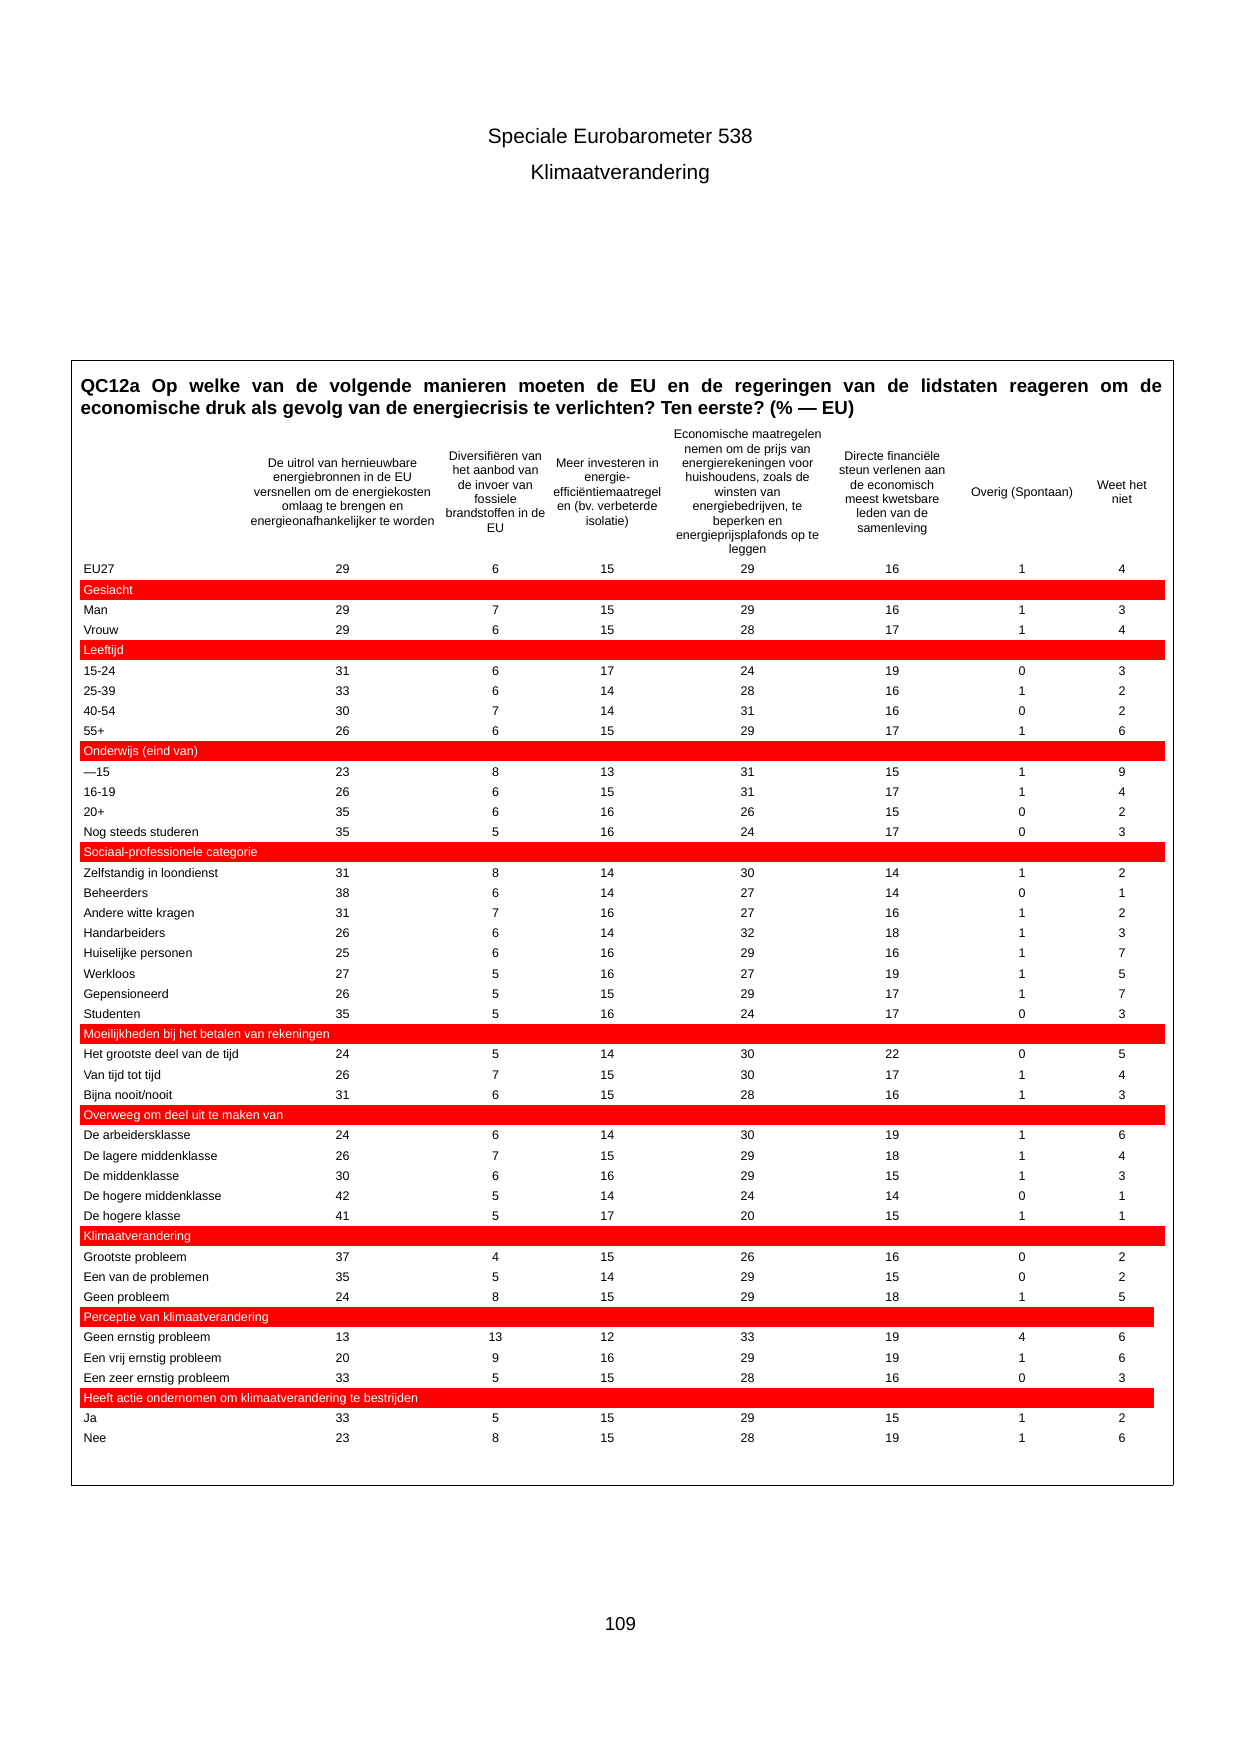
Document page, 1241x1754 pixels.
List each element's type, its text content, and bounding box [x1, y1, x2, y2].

table_cell 1 [954, 1166, 1090, 1186]
table_cell 1 [954, 1206, 1090, 1226]
table_cell [1154, 721, 1165, 741]
table_cell 27 [664, 883, 830, 903]
table_cell Een zeer ernstig probleem [80, 1368, 244, 1388]
table_cell 17 [550, 660, 664, 681]
table_cell 6 [441, 923, 550, 943]
table_cell 15 [550, 1368, 664, 1388]
table_cell 1 [954, 1348, 1090, 1368]
table_cell 8 [441, 761, 550, 782]
table_cell EU27 [80, 559, 244, 579]
table_cell Geen probleem [80, 1287, 244, 1307]
table_cell 16 [550, 1166, 664, 1186]
table_cell 15 [830, 1408, 954, 1428]
table_cell —15 [80, 761, 244, 782]
table_cell 6 [441, 681, 550, 701]
table_cell 1 [1090, 1186, 1154, 1206]
table_cell 35 [244, 822, 441, 842]
table_cell 24 [244, 1287, 441, 1307]
table_cell 0 [954, 822, 1090, 842]
table_cell Handarbeiders [80, 923, 244, 943]
table_cell Vrouw [80, 620, 244, 640]
table_cell 4 [954, 1327, 1090, 1347]
table_cell 5 [441, 1044, 550, 1064]
table_cell 1 [954, 964, 1090, 984]
table_cell 15 [550, 620, 664, 640]
table_cell 4 [1090, 1065, 1154, 1085]
table_header [80, 424, 244, 559]
table_cell 26 [244, 1065, 441, 1085]
table_cell 2 [1090, 1246, 1154, 1267]
table_cell 16 [550, 822, 664, 842]
table_cell Overweeg om deel uit te maken van [80, 1105, 1165, 1125]
table_cell 2 [1090, 701, 1154, 721]
table_cell 19 [830, 964, 954, 984]
table_cell 1 [954, 863, 1090, 883]
table_cell 29 [664, 721, 830, 741]
table_cell 5 [441, 1267, 550, 1287]
table_cell 15 [550, 1145, 664, 1166]
table_cell [1154, 1125, 1165, 1145]
table_cell Huiselijke personen [80, 943, 244, 963]
table_cell 30 [244, 701, 441, 721]
table_cell Grootste probleem [80, 1246, 244, 1267]
table_cell De middenklasse [80, 1166, 244, 1186]
table_cell 7 [441, 903, 550, 923]
table_cell 3 [1090, 1085, 1154, 1105]
table_cell 5 [441, 1186, 550, 1206]
table_cell [1154, 1428, 1165, 1448]
table_cell 30 [664, 1125, 830, 1145]
table_cell De hogere klasse [80, 1206, 244, 1226]
table_cell 2 [1090, 903, 1154, 923]
table_cell Onderwijs (eind van) [80, 741, 1165, 761]
table_cell 6 [1090, 1125, 1154, 1145]
table_cell 35 [244, 1004, 441, 1024]
table_cell 25 [244, 943, 441, 963]
table_cell 32 [664, 923, 830, 943]
table_cell 15-24 [80, 660, 244, 681]
table_cell 24 [244, 1125, 441, 1145]
table_cell 1 [954, 559, 1090, 579]
table_cell 6 [441, 559, 550, 579]
table_cell 0 [954, 1368, 1090, 1388]
table_header Economische maatregelen nemen om de prijs van energierekeningen voor huishoudens, zoals de winsten van energiebedrijven, te beperken en energieprijsplafonds op te leggen [664, 424, 830, 559]
table_cell 14 [550, 1125, 664, 1145]
table_cell 6 [441, 1125, 550, 1145]
table_cell 15 [550, 721, 664, 741]
table_cell 31 [664, 761, 830, 782]
table_cell [1154, 863, 1165, 883]
table_cell 0 [954, 701, 1090, 721]
table_cell 31 [244, 863, 441, 883]
table_cell 16 [830, 600, 954, 620]
table_cell 24 [244, 1044, 441, 1064]
table_cell 6 [441, 802, 550, 822]
table_cell 5 [441, 1368, 550, 1388]
table_cell [1154, 1287, 1165, 1307]
table_cell 0 [954, 1186, 1090, 1206]
table_cell 5 [441, 1408, 550, 1428]
table_cell Nee [80, 1428, 244, 1448]
table_cell [1154, 1145, 1165, 1166]
table_cell 6 [441, 1166, 550, 1186]
table_cell [1154, 903, 1165, 923]
table_cell 29 [244, 559, 441, 579]
table_cell 17 [830, 984, 954, 1004]
table_header [1154, 424, 1165, 559]
table_cell 1 [954, 1428, 1090, 1448]
table_cell 6 [441, 1085, 550, 1105]
table_cell 29 [664, 1348, 830, 1368]
table_cell 3 [1090, 822, 1154, 842]
table_cell 17 [830, 782, 954, 802]
table_cell 6 [441, 943, 550, 963]
table_cell 23 [244, 1428, 441, 1448]
table_cell 15 [550, 1246, 664, 1267]
table_cell Perceptie van klimaatverandering [80, 1307, 1154, 1327]
table_cell [1154, 620, 1165, 640]
table_cell 24 [664, 822, 830, 842]
table_cell Een van de problemen [80, 1267, 244, 1287]
table_cell [1154, 1186, 1165, 1206]
table_cell 16 [830, 1246, 954, 1267]
table_cell [1154, 943, 1165, 963]
table_cell 29 [664, 943, 830, 963]
table_cell 26 [664, 802, 830, 822]
table_cell Beheerders [80, 883, 244, 903]
table_cell 26 [244, 984, 441, 1004]
table_cell [1154, 1004, 1165, 1024]
table_cell 29 [664, 1408, 830, 1428]
table_cell 29 [244, 600, 441, 620]
table_cell 15 [550, 782, 664, 802]
table_cell 12 [550, 1327, 664, 1347]
table_cell 1 [954, 1065, 1090, 1085]
table_cell 15 [830, 1206, 954, 1226]
table_cell 2 [1090, 863, 1154, 883]
table_cell 6 [1090, 1348, 1154, 1368]
table_cell 0 [954, 1004, 1090, 1024]
table_cell Van tijd tot tijd [80, 1065, 244, 1085]
table_cell 0 [954, 802, 1090, 822]
table_cell 35 [244, 1267, 441, 1287]
table_cell [1154, 1307, 1165, 1327]
table_cell 14 [550, 1186, 664, 1206]
table_cell 1 [954, 1287, 1090, 1307]
table_cell 1 [954, 923, 1090, 943]
table_cell 35 [244, 802, 441, 822]
table_cell 15 [550, 984, 664, 1004]
table_cell [1154, 761, 1165, 782]
table_cell 14 [550, 883, 664, 903]
table_cell [1154, 559, 1165, 579]
table_cell 19 [830, 1327, 954, 1347]
table_cell Andere witte kragen [80, 903, 244, 923]
table_cell 0 [954, 1267, 1090, 1287]
table_cell 1 [954, 943, 1090, 963]
table_cell [1154, 1327, 1165, 1347]
table_cell 24 [664, 660, 830, 681]
table_cell 16 [830, 1085, 954, 1105]
table_cell 5 [441, 822, 550, 842]
table_cell 0 [954, 1246, 1090, 1267]
table_cell 1 [954, 721, 1090, 741]
table_cell 26 [244, 923, 441, 943]
table_cell 31 [244, 1085, 441, 1105]
table_cell 6 [441, 883, 550, 903]
table_cell 6 [441, 782, 550, 802]
table_cell 15 [550, 1065, 664, 1085]
table_header Directe financiële steun verlenen aan de economisch meest kwetsbare leden van de samenleving [830, 424, 954, 559]
table_cell 1 [954, 620, 1090, 640]
table_cell 17 [830, 822, 954, 842]
table_cell 5 [1090, 1287, 1154, 1307]
table_cell 28 [664, 681, 830, 701]
table_cell 7 [1090, 943, 1154, 963]
table_cell [1154, 923, 1165, 943]
table_cell 15 [830, 1166, 954, 1186]
table_cell 14 [550, 701, 664, 721]
table_cell 29 [664, 1145, 830, 1166]
table_cell 26 [664, 1246, 830, 1267]
table_cell 18 [830, 1287, 954, 1307]
table_cell 3 [1090, 600, 1154, 620]
table_cell 2 [1090, 681, 1154, 701]
table_cell 17 [830, 721, 954, 741]
table_cell 26 [244, 721, 441, 741]
table_cell 22 [830, 1044, 954, 1064]
table_cell 3 [1090, 923, 1154, 943]
table_cell Klimaatverandering [80, 1226, 1165, 1246]
table_cell 16 [830, 1368, 954, 1388]
table_cell 29 [664, 1166, 830, 1186]
table_cell 17 [830, 620, 954, 640]
table_cell 16 [830, 903, 954, 923]
table_cell 7 [441, 701, 550, 721]
table_cell 1 [954, 761, 1090, 782]
table_cell 16 [830, 943, 954, 963]
table_cell [1154, 1388, 1165, 1408]
table_cell Ja [80, 1408, 244, 1428]
table_cell 14 [550, 1267, 664, 1287]
table_cell 6 [1090, 1428, 1154, 1448]
table_cell [1154, 782, 1165, 802]
table_cell Bijna nooit/nooit [80, 1085, 244, 1105]
table_cell 30 [664, 1065, 830, 1085]
table_cell 16-19 [80, 782, 244, 802]
table_cell [1154, 1085, 1165, 1105]
table_cell 2 [1090, 802, 1154, 822]
table_cell Geslacht [80, 580, 1165, 600]
table_cell 37 [244, 1246, 441, 1267]
table_cell 3 [1090, 1368, 1154, 1388]
table_cell 2 [1090, 1408, 1154, 1428]
table_cell 6 [441, 660, 550, 681]
table_cell [1154, 660, 1165, 681]
table_cell 14 [830, 1186, 954, 1206]
table_cell [1154, 701, 1165, 721]
table_cell [1154, 964, 1165, 984]
table_header Overig (Spontaan) [954, 424, 1090, 559]
table_cell De lagere middenklasse [80, 1145, 244, 1166]
table_cell 19 [830, 660, 954, 681]
table_cell 3 [1090, 660, 1154, 681]
table_cell 13 [441, 1327, 550, 1347]
table_cell 16 [830, 559, 954, 579]
table_cell 16 [550, 802, 664, 822]
table_cell 8 [441, 1287, 550, 1307]
table_cell 16 [550, 964, 664, 984]
table_cell Nog steeds studeren [80, 822, 244, 842]
table_cell 14 [550, 863, 664, 883]
table_cell 1 [1090, 883, 1154, 903]
table_cell 0 [954, 1044, 1090, 1064]
table_cell 33 [244, 681, 441, 701]
table_header Weet het niet [1090, 424, 1154, 559]
table_header De uitrol van hernieuwbare energiebronnen in de EU versnellen om de energiekosten omlaag te brengen en energieonafhankelijker te worden [244, 424, 441, 559]
table_cell 29 [664, 984, 830, 1004]
table_cell 15 [550, 1085, 664, 1105]
table_cell De hogere middenklasse [80, 1186, 244, 1206]
table_cell 15 [550, 1428, 664, 1448]
table_cell 3 [1090, 1166, 1154, 1186]
table_cell 4 [1090, 782, 1154, 802]
table_header Diversifiëren van het aanbod van de invoer van fossiele brandstoffen in de EU [441, 424, 550, 559]
table_cell 1 [954, 1145, 1090, 1166]
table_cell 14 [550, 1044, 664, 1064]
table_cell 8 [441, 863, 550, 883]
table_cell [1154, 984, 1165, 1004]
table_cell 4 [441, 1246, 550, 1267]
table_cell 1 [954, 681, 1090, 701]
table_cell 15 [550, 1408, 664, 1428]
table_cell 31 [664, 701, 830, 721]
table_cell [1154, 1065, 1165, 1085]
table_cell 5 [1090, 1044, 1154, 1064]
table_cell 30 [244, 1166, 441, 1186]
table_cell 40-54 [80, 701, 244, 721]
table_cell 9 [1090, 761, 1154, 782]
table_cell Man [80, 600, 244, 620]
table_cell 20 [244, 1348, 441, 1368]
table_cell 14 [550, 923, 664, 943]
table_cell 5 [441, 1004, 550, 1024]
table_cell [1154, 1206, 1165, 1226]
table_cell Werkloos [80, 964, 244, 984]
table_cell 25-39 [80, 681, 244, 701]
table_cell 16 [550, 1004, 664, 1024]
table_cell Het grootste deel van de tijd [80, 1044, 244, 1064]
table_cell 6 [441, 721, 550, 741]
table_cell 1 [954, 903, 1090, 923]
table_cell 5 [1090, 964, 1154, 984]
table_cell De arbeidersklasse [80, 1125, 244, 1145]
table_cell 15 [550, 559, 664, 579]
table_cell [1154, 1267, 1165, 1287]
table_cell 18 [830, 923, 954, 943]
table_cell 33 [244, 1368, 441, 1388]
table_cell 20 [664, 1206, 830, 1226]
table_cell 17 [830, 1065, 954, 1085]
table_cell 28 [664, 1428, 830, 1448]
table_cell 0 [954, 660, 1090, 681]
table_cell 19 [830, 1348, 954, 1368]
text QC12a Op welke van de volgende manieren moeten de EU en de regeringen van de lidstaten reageren om de economische druk als gevolg van de energiecrisis te verlichten? Ten eerste? (% — EU) [80, 375, 1164, 418]
table_cell [1154, 822, 1165, 842]
table_cell 29 [664, 559, 830, 579]
table_cell 1 [954, 782, 1090, 802]
table_cell [1154, 1348, 1165, 1368]
table_cell 5 [441, 964, 550, 984]
table_cell 33 [244, 1408, 441, 1428]
table_cell 16 [550, 943, 664, 963]
table_header Meer investeren in energie-efficiëntiemaatregelen (bv. verbeterde isolatie) [550, 424, 664, 559]
table_cell 27 [664, 903, 830, 923]
table_cell 14 [550, 681, 664, 701]
table_cell 4 [1090, 1145, 1154, 1166]
table_cell [1154, 1368, 1165, 1388]
table_cell [1154, 883, 1165, 903]
table_cell Een vrij ernstig probleem [80, 1348, 244, 1368]
table_cell 6 [1090, 1327, 1154, 1347]
table_cell [1154, 1166, 1165, 1186]
table_cell 1 [1090, 1206, 1154, 1226]
table_cell 1 [954, 600, 1090, 620]
table_cell Studenten [80, 1004, 244, 1024]
table_cell 38 [244, 883, 441, 903]
table_cell [1154, 600, 1165, 620]
table_cell Heeft actie ondernomen om klimaatverandering te bestrijden [80, 1388, 1154, 1408]
table_cell 26 [244, 1145, 441, 1166]
table_cell 28 [664, 620, 830, 640]
table_cell 18 [830, 1145, 954, 1166]
table_cell 55+ [80, 721, 244, 741]
table_cell 6 [441, 620, 550, 640]
table_cell 31 [244, 660, 441, 681]
table_cell 15 [830, 1267, 954, 1287]
table_cell 6 [1090, 721, 1154, 741]
table_cell 23 [244, 761, 441, 782]
table_cell 30 [664, 863, 830, 883]
table_cell 15 [830, 802, 954, 822]
table_cell 20+ [80, 802, 244, 822]
table_cell 1 [954, 1085, 1090, 1105]
table_cell 27 [244, 964, 441, 984]
table_cell 1 [954, 984, 1090, 1004]
table_cell 29 [664, 600, 830, 620]
table_cell Zelfstandig in loondienst [80, 863, 244, 883]
table_cell 2 [1090, 1267, 1154, 1287]
table_cell 7 [441, 1065, 550, 1085]
table_cell 28 [664, 1085, 830, 1105]
table_cell 17 [830, 1004, 954, 1024]
table_cell 16 [830, 681, 954, 701]
table_cell 17 [550, 1206, 664, 1226]
table_cell [1154, 1246, 1165, 1267]
table_cell 4 [1090, 559, 1154, 579]
table_cell 29 [664, 1267, 830, 1287]
table_cell 41 [244, 1206, 441, 1226]
table_cell 7 [441, 1145, 550, 1166]
table_cell 8 [441, 1428, 550, 1448]
table_cell 9 [441, 1348, 550, 1368]
table_cell 1 [954, 1408, 1090, 1428]
table_cell 33 [664, 1327, 830, 1347]
table_cell Geen ernstig probleem [80, 1327, 244, 1347]
table_cell 16 [550, 1348, 664, 1368]
table_cell Gepensioneerd [80, 984, 244, 1004]
table_cell 13 [244, 1327, 441, 1347]
table_cell 42 [244, 1186, 441, 1206]
table_cell Sociaal-professionele categorie [80, 842, 1165, 862]
table_cell 31 [244, 903, 441, 923]
table_cell 31 [664, 782, 830, 802]
table_cell 13 [550, 761, 664, 782]
table_cell 29 [664, 1287, 830, 1307]
table_cell 7 [1090, 984, 1154, 1004]
table_cell 15 [550, 1287, 664, 1307]
table_cell [1154, 802, 1165, 822]
table_cell 15 [550, 600, 664, 620]
table_cell 14 [830, 883, 954, 903]
table_cell Moeilijkheden bij het betalen van rekeningen [80, 1024, 1165, 1044]
table_cell [1154, 1408, 1165, 1428]
table_cell Leeftijd [80, 640, 1165, 660]
table_cell 24 [664, 1186, 830, 1206]
table_cell [1154, 681, 1165, 701]
table_cell 16 [830, 701, 954, 721]
table_cell 19 [830, 1428, 954, 1448]
table_cell 5 [441, 1206, 550, 1226]
table_cell 26 [244, 782, 441, 802]
table_cell 5 [441, 984, 550, 1004]
table_cell 3 [1090, 1004, 1154, 1024]
table_cell [1154, 1044, 1165, 1064]
table_cell 29 [244, 620, 441, 640]
table_cell 15 [830, 761, 954, 782]
table_cell 7 [441, 600, 550, 620]
table_cell 28 [664, 1368, 830, 1388]
table_cell 0 [954, 883, 1090, 903]
table_cell 4 [1090, 620, 1154, 640]
table_cell 14 [830, 863, 954, 883]
table_cell 30 [664, 1044, 830, 1064]
table_cell 16 [550, 903, 664, 923]
table_cell 27 [664, 964, 830, 984]
table_cell 24 [664, 1004, 830, 1024]
table_cell 19 [830, 1125, 954, 1145]
table_cell 1 [954, 1125, 1090, 1145]
